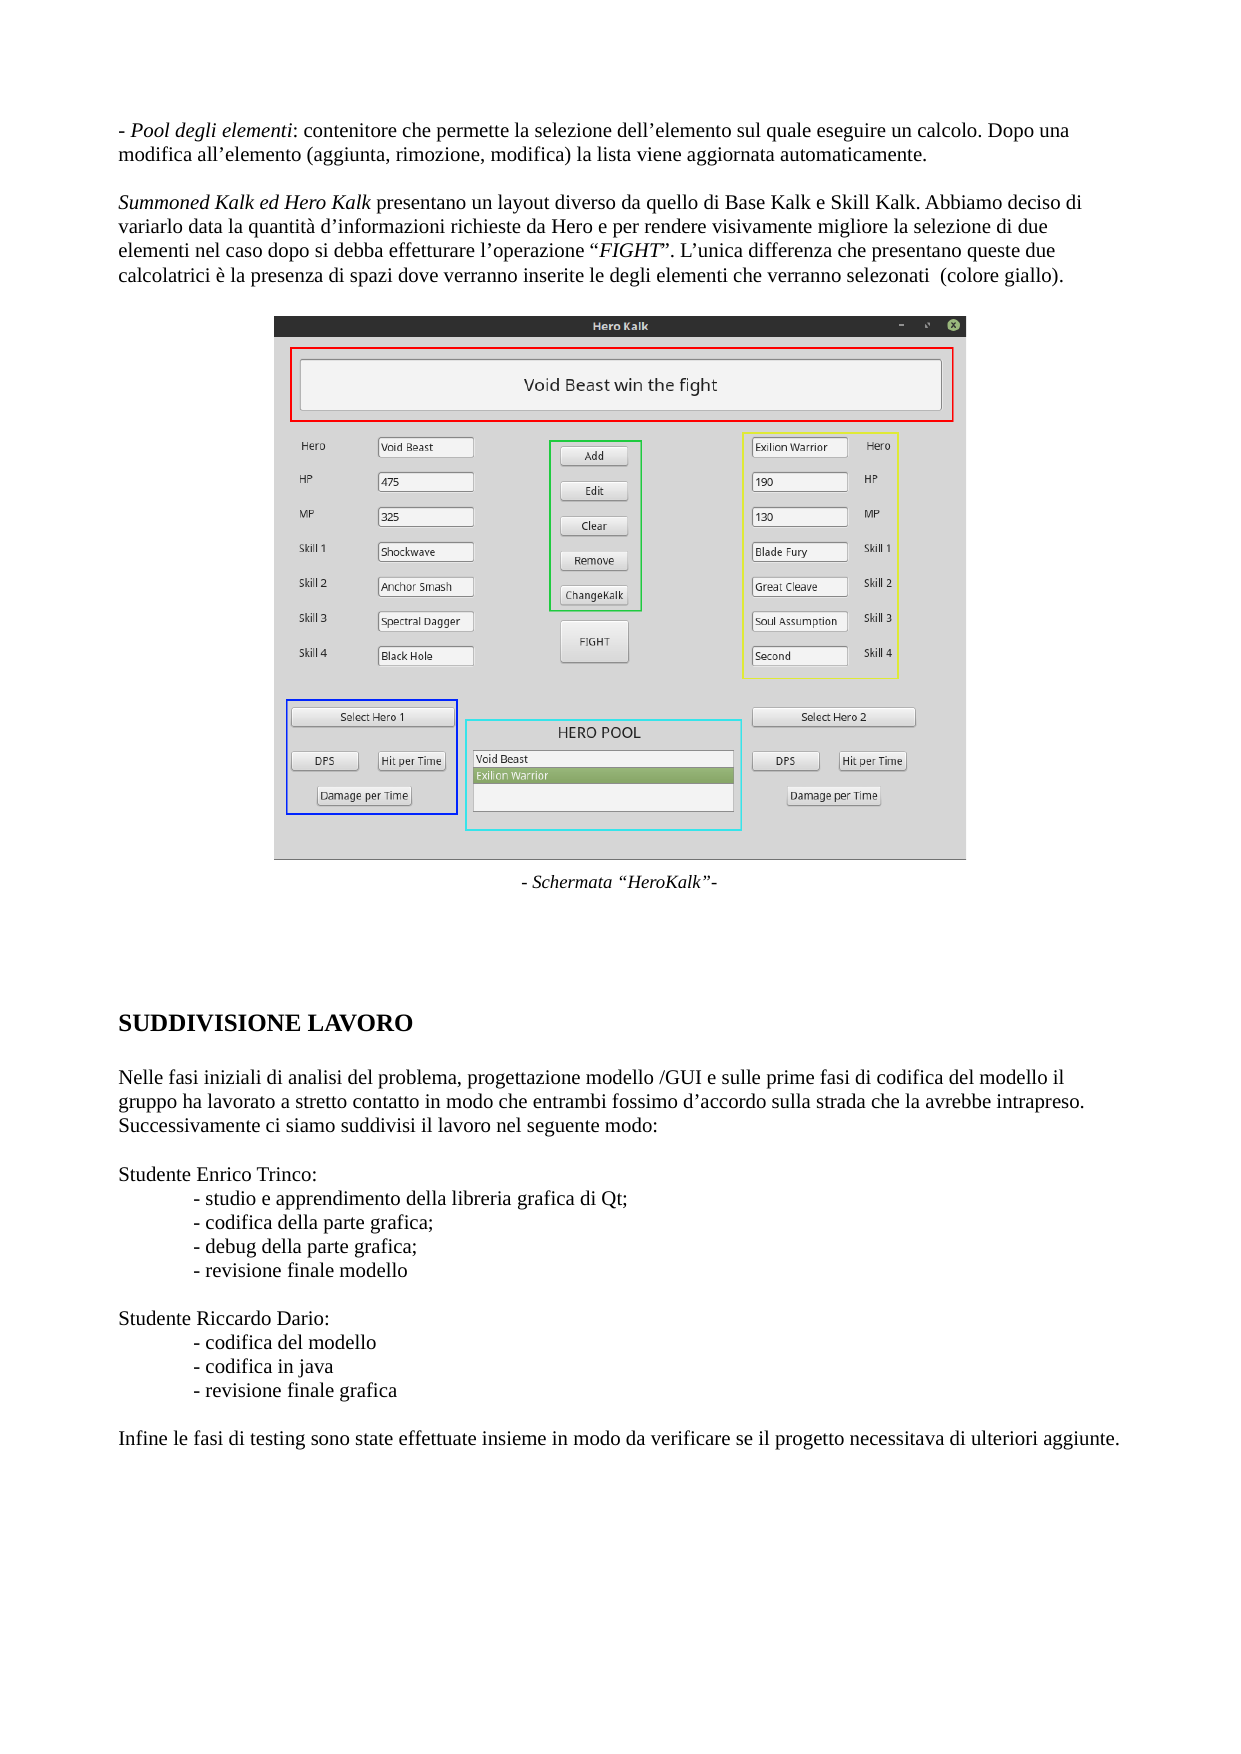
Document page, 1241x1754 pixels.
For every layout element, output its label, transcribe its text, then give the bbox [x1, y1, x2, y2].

text Studente Riccardo Dario: [118, 1306, 1122, 1330]
text - revisione finale grafica [118, 1378, 1122, 1402]
text Nelle fasi iniziali di analisi del problema, progettazione modello /GUI e sulle prime fasi di codifica del modello il gruppo ha lavorato a stretto contatto in modo che entrambi fossimo d’accordo sulla strada che la avrebbe intrapreso. [118, 1065, 1122, 1113]
text - Schermata “HeroKalk”- [118, 871, 1122, 893]
text Studente Enrico Trinco: [118, 1162, 1122, 1186]
text - debug della parte grafica; [118, 1234, 1122, 1258]
text Summoned Kalk ed Hero Kalk presentano un layout diverso da quello di Base Kalk e Skill Kalk. Abbiamo deciso di variarlo data la quantità d’informazioni richieste da Hero e per rendere visivamente migliore la selezione di due elementi nel caso dopo si debba effetturare l’operazione “FIGHT”. L’unica differenza che presentano queste due calcolatrici è la presenza di spazi dove verranno inserite le degli elementi che verranno selezonati (colore giallo). [118, 190, 1122, 287]
text - revisione finale modello [118, 1258, 1122, 1282]
text - codifica della parte grafica; [118, 1210, 1122, 1234]
text - codifica in java [118, 1354, 1122, 1378]
text Successivamente ci siamo suddivisi il lavoro nel seguente modo: [118, 1113, 1122, 1137]
text Infine le fasi di testing sono state effettuate insieme in modo da verificare se il progetto necessitava di ulteriori aggiunte. [118, 1426, 1122, 1450]
text - codifica del modello [118, 1330, 1122, 1354]
text - Pool degli elementi: contenitore che permette la selezione dell’elemento sul quale eseguire un calcolo. Dopo una modifica all’elemento (aggiunta, rimozione, modifica) la lista viene aggiornata automaticamente. [118, 118, 1122, 166]
text - studio e apprendimento della libreria grafica di Qt; [118, 1186, 1122, 1210]
picture [274, 316, 967, 860]
text SUDDIVISIONE LAVORO [118, 1008, 1122, 1037]
